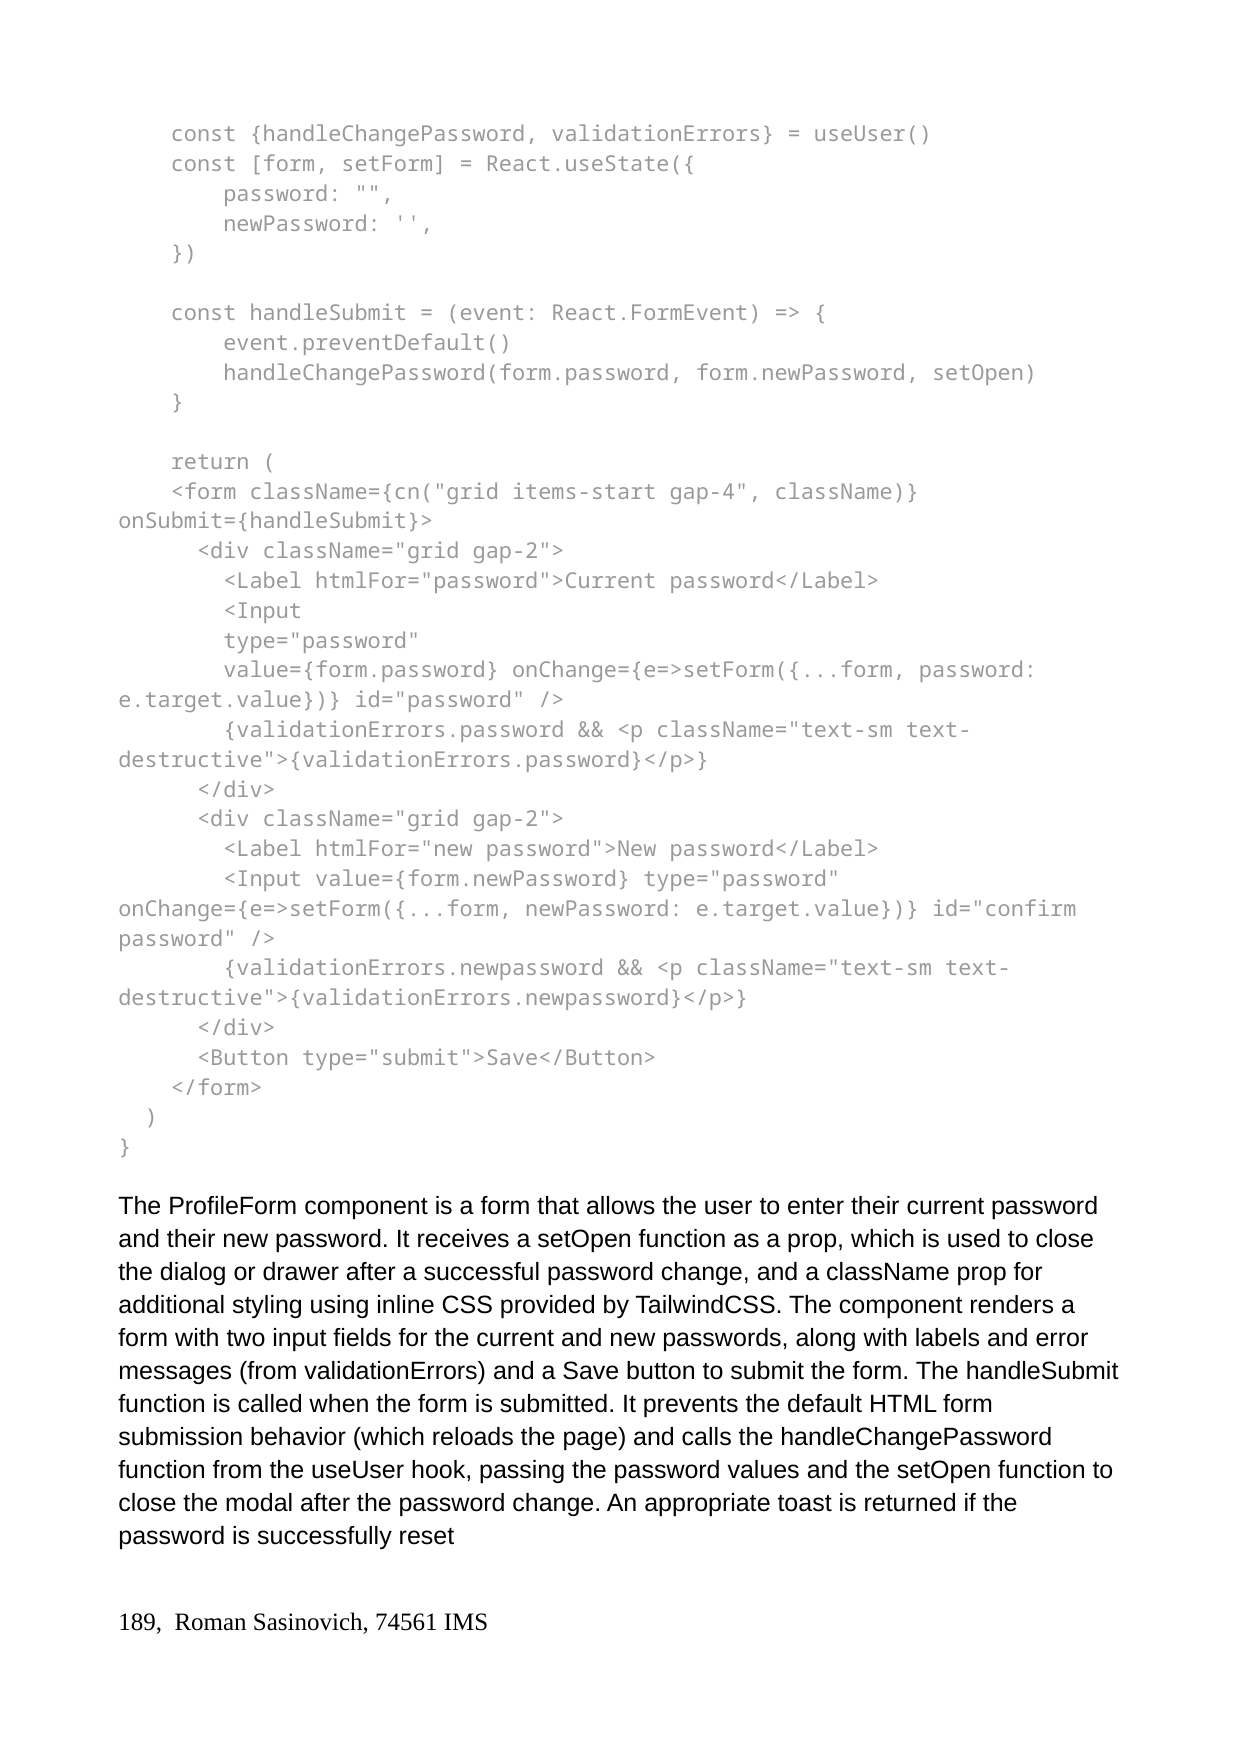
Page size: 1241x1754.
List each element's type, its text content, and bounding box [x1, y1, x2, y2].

text ) [118, 1101, 1122, 1131]
text <Label htmlFor="new password">New password</Label> [118, 833, 1122, 863]
text value={form.password} onChange={e=>setForm({...form, password: e.target.value})} id="password" /> [118, 654, 1122, 714]
text } [118, 386, 1122, 416]
text <Input [118, 595, 1122, 624]
text <Input value={form.newPassword} type="password" onChange={e=>setForm({...form, newPassword: e.target.value})} id="confirm password" /> [118, 863, 1122, 952]
text {validationErrors.newpassword && <p className="text-sm text-destructive">{validationErrors.newpassword}</p>} [118, 952, 1122, 1012]
text event.preventDefault() [118, 327, 1122, 356]
text }) [118, 237, 1122, 267]
text handleChangePassword(form.password, form.newPassword, setOpen) [118, 356, 1122, 386]
text type="password" [118, 624, 1122, 654]
text </div> [118, 1012, 1122, 1042]
text {validationErrors.password && <p className="text-sm text-destructive">{validationErrors.password}</p>} [118, 714, 1122, 773]
text } [118, 1131, 1122, 1161]
text <div className="grid gap-2"> [118, 803, 1122, 833]
text const handleSubmit = (event: React.FormEvent) => { [118, 297, 1122, 327]
text <Label htmlFor="password">Current password</Label> [118, 565, 1122, 595]
text The ProfileForm component is a form that allows the user to enter their current password and their new password. It receives a setOpen function as a prop, which is used to close the dialog or drawer after a successful password change, and a className prop for additional styling using inline CSS provided by TailwindCSS. The component renders a form with two input fields for the current and new passwords, along with labels and error messages (from validationErrors) and a Save button to submit the form. The handleSubmit function is called when the form is submitted. It prevents the default HTML form submission behavior (which reloads the page) and calls the handleChangePassword function from the useUser hook, passing the password values and the setOpen function to close the modal after the password change. An appropriate toast is returned if the password is successfully reset [118, 1191, 1122, 1549]
text <Button type="submit">Save</Button> [118, 1042, 1122, 1071]
text <form className={cn("grid items-start gap-4", className)} onSubmit={handleSubmit}> [118, 476, 1122, 535]
text </div> [118, 773, 1122, 803]
text const [form, setForm] = React.useState({ [118, 148, 1122, 178]
text return ( [118, 446, 1122, 476]
text password: "", [118, 178, 1122, 207]
text const {handleChangePassword, validationErrors} = useUser() [118, 118, 1122, 148]
text <div className="grid gap-2"> [118, 535, 1122, 565]
text </form> [118, 1071, 1122, 1101]
text newPassword: '', [118, 207, 1122, 237]
